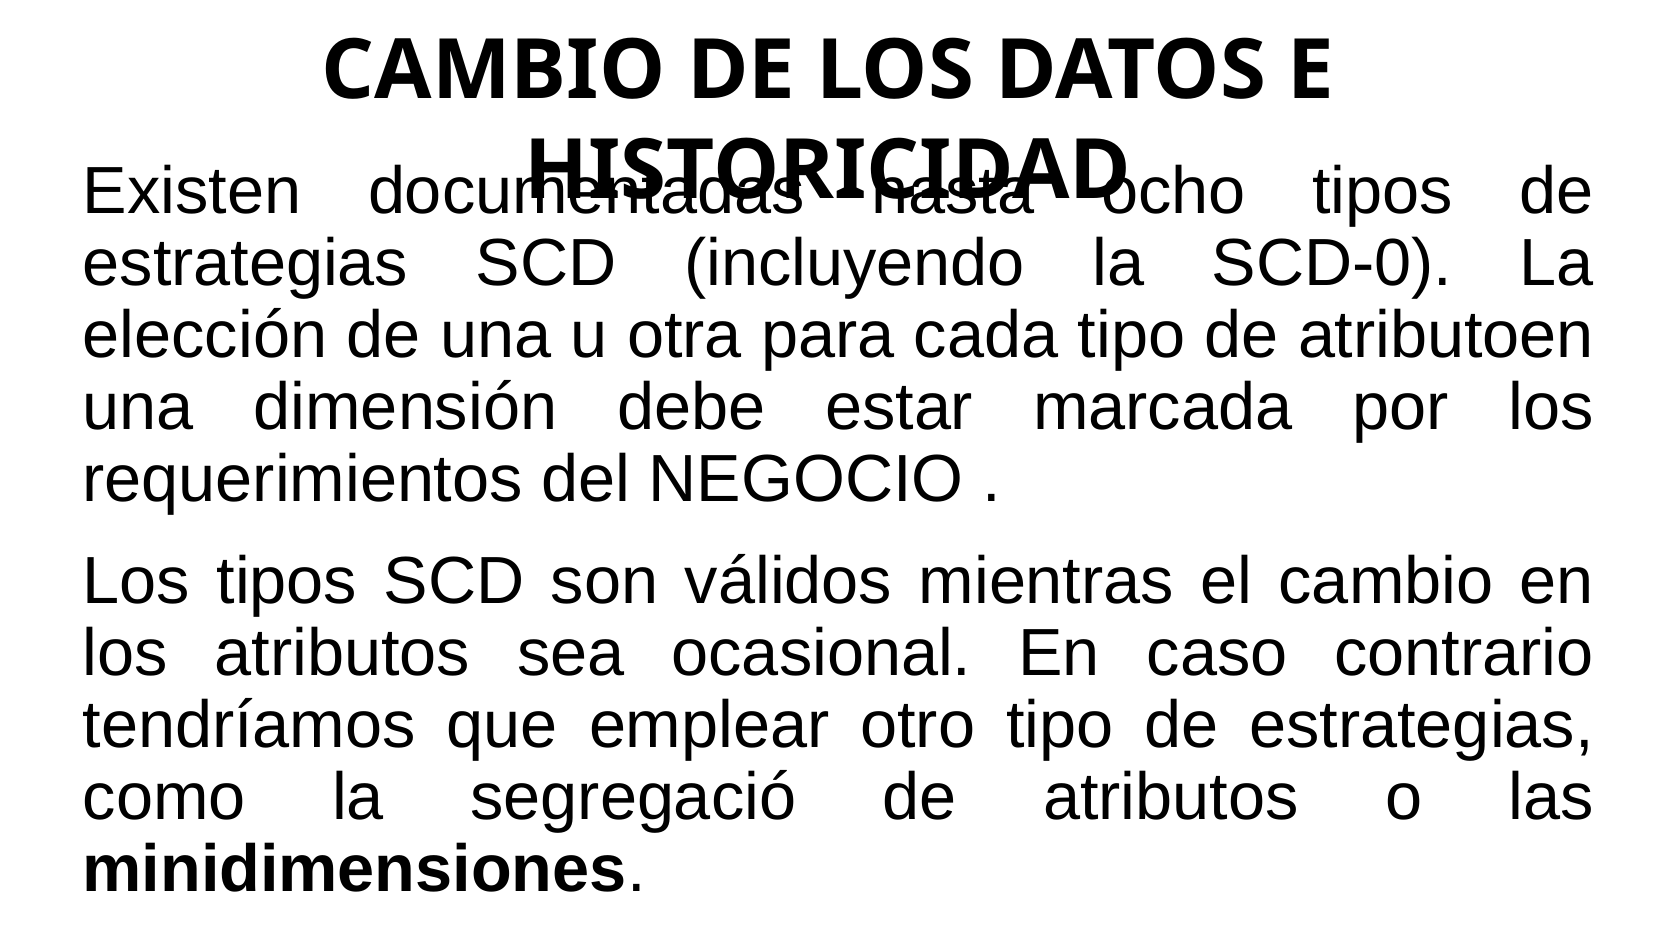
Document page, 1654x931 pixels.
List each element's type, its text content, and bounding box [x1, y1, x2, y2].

list Existen documentadas hasta ocho tipos de estrategias SCD (incluyendo la SCD-0). La elección de una u otra para cada tipo de atributoen una dimensión debe estar marcada por los requerimientos del NEGOCIO . Los tipos SCD son válidos mientras el cambio en los atributos sea ocasional. En caso contrario tendríamos que emplear otro tipo de estrategias, como la segregació de atributos o las minidimensiones. [82, 215, 1595, 931]
title CAMBIO DE LOS DATOS E HISTORICIDAD [10, 14, 1647, 215]
